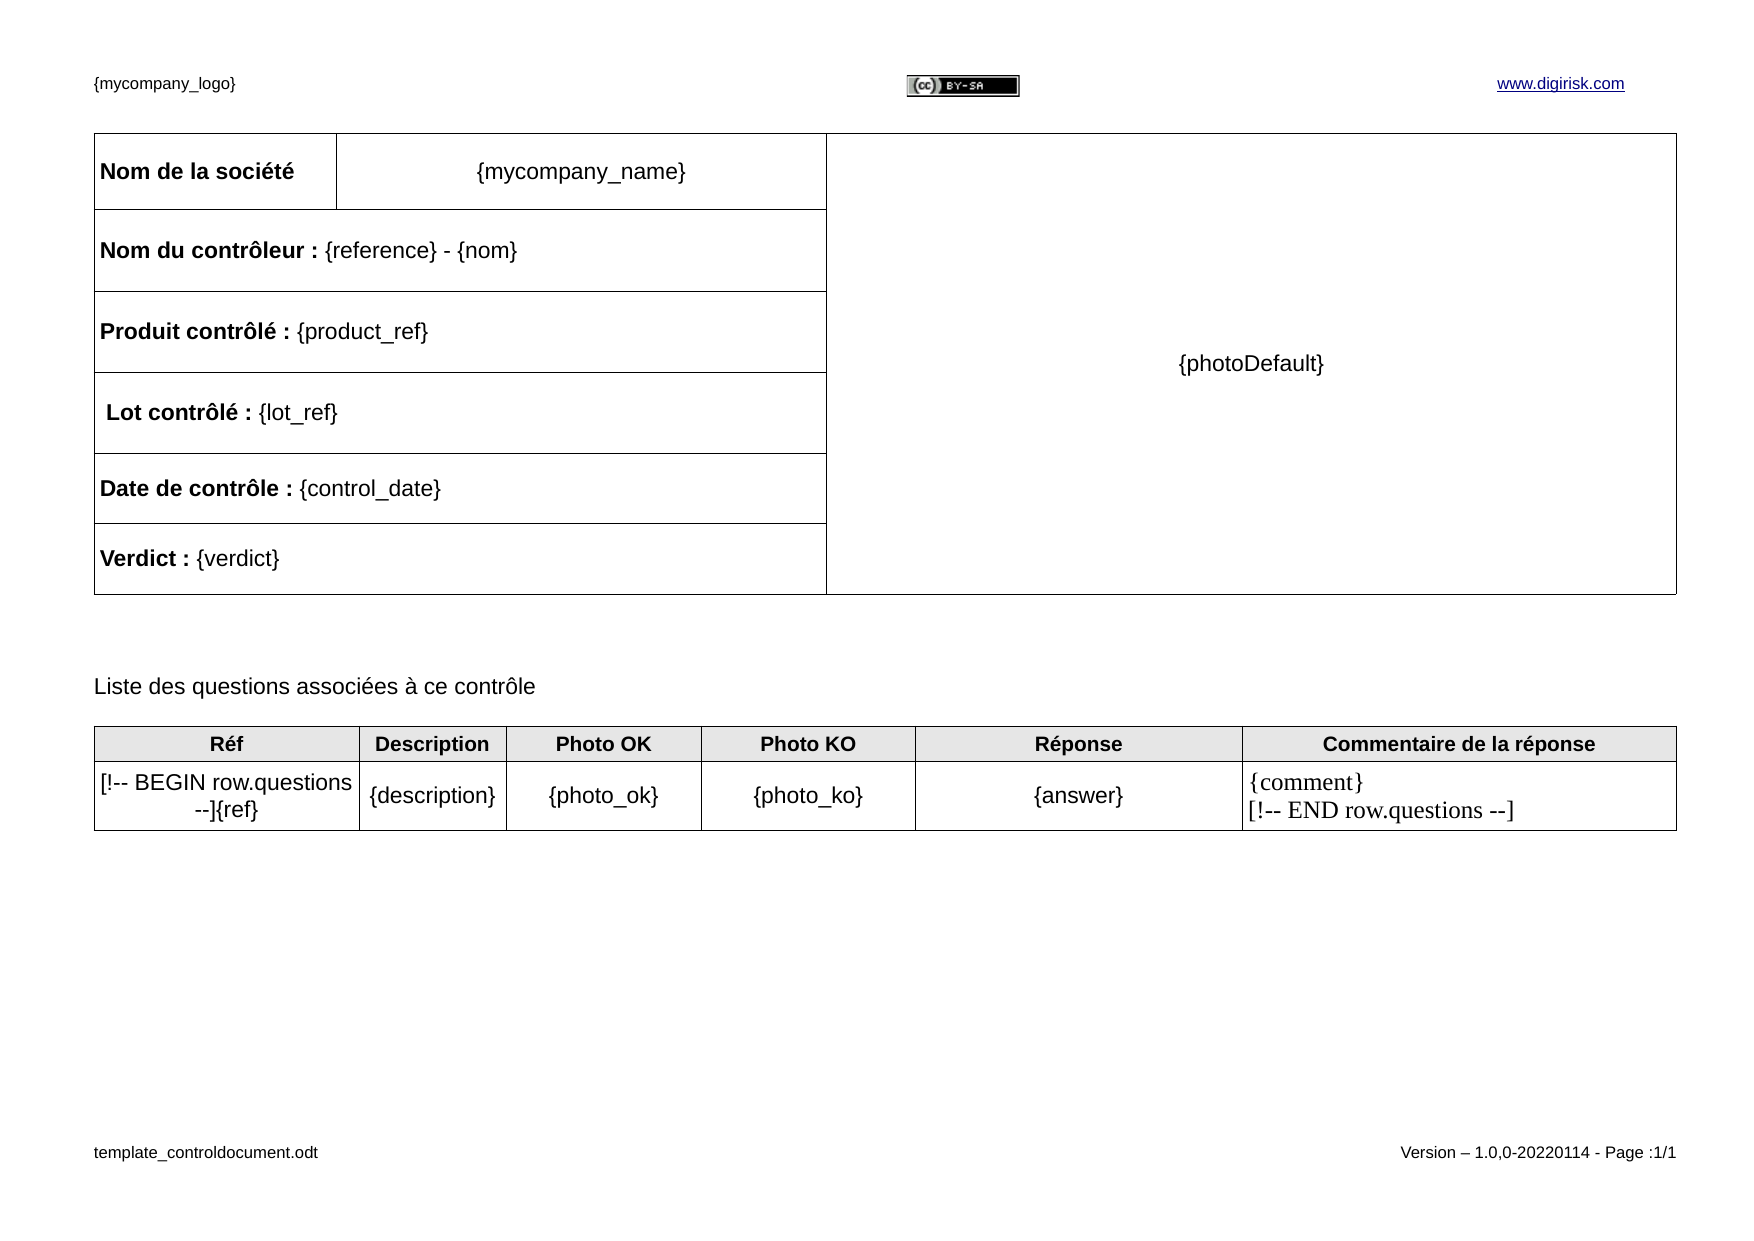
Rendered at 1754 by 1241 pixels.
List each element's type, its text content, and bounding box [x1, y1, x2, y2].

table_header Commentaire de la réponse [1243, 727, 1676, 761]
table_cell Date de contrôle : {control_date} [95, 454, 826, 523]
table_cell Nom du contrôleur : {reference} - {nom} [95, 210, 826, 291]
table_cell {photo_ko} [702, 762, 915, 830]
table_cell {photo_ok} [507, 762, 701, 830]
table_header Photo OK [507, 727, 701, 761]
table_cell {comment} [!-- END row.questions --] [1243, 762, 1676, 830]
table_header {mycompany_name} [337, 134, 826, 209]
table_header Réponse [916, 727, 1242, 761]
table_header Réf [95, 727, 359, 761]
table_cell {answer} [916, 762, 1242, 830]
table_cell [!-- BEGIN row.questions --]{ref} [95, 762, 359, 830]
table_header Description [360, 727, 506, 761]
table_cell Lot contrôlé : {lot_ref} [95, 373, 826, 453]
text Liste des questions associées à ce contrôle [94, 673, 1676, 699]
table_cell Verdict : {verdict} [95, 524, 826, 594]
table_cell Produit contrôlé : {product_ref} [95, 292, 826, 372]
table_header Photo KO [702, 727, 915, 761]
picture [906, 75, 1020, 97]
table_header Nom de la société [95, 134, 336, 209]
table_cell {description} [360, 762, 506, 830]
table_header {photoDefault} [827, 134, 1676, 594]
